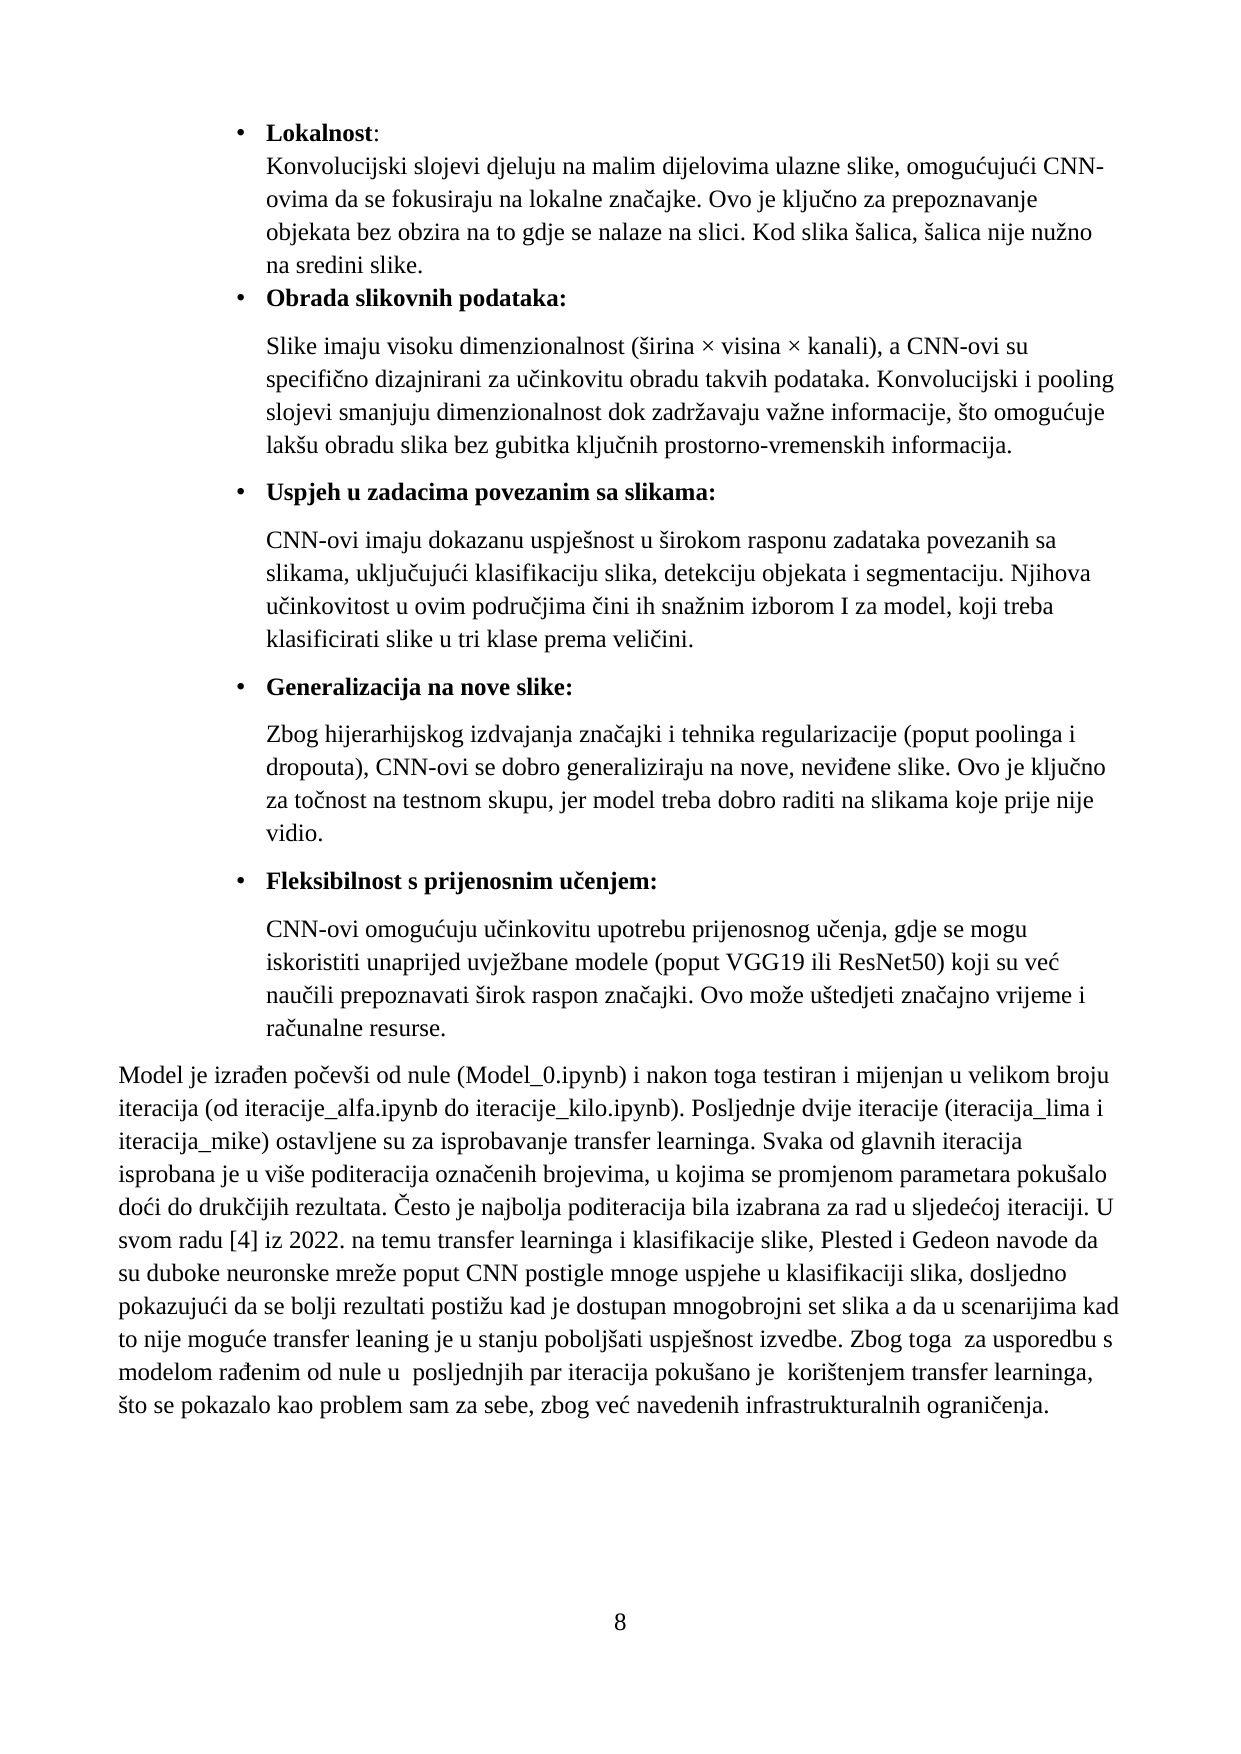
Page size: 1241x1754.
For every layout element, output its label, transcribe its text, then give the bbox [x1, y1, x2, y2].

list CNN-ovi imaju dokazanu uspješnost u širokom rasponu zadataka povezanih sa slikama, uključujući klasifikaciju slika, detekciju objekata i segmentaciju. Njihova učinkovitost u ovim područjima čini ih snažnim izborom I za model, koji treba klasificirati slike u tri klase prema veličini. [236, 525, 1122, 653]
list Obrada slikovnih podataka: [236, 283, 1122, 312]
text Model je izrađen počevši od nule (Model_0.ipynb) i nakon toga testiran i mijenjan u velikom broju iteracija (od iteracije_alfa.ipynb do iteracije_kilo.ipynb). Posljednje dvije iteracije (iteracija_lima i iteracija_mike) ostavljene su za isprobavanje transfer learninga. Svaka od glavnih iteracija isprobana je u više poditeracija označenih brojevima, u kojima se promjenom parametara pokušalo doći do drukčijih rezultata. Često je najbolja poditeracija bila izabrana za rad u sljedećoj iteraciji. U svom radu [4] iz 2022. na temu transfer learninga i klasifikacije slike, Plested i Gedeon navode da su duboke neuronske mreže poput CNN postigle mnoge uspjehe u klasifikaciji slika, dosljedno pokazujući da se bolji rezultati postižu kad je dostupan mnogobrojni set slika a da u scenarijima kad to nije moguće transfer leaning je u stanju poboljšati uspješnost izvedbe. Zbog toga za usporedbu s modelom rađenim od nule u posljednjih par iteracija pokušano je korištenjem transfer learninga, što se pokazalo kao problem sam za sebe, zbog već navedenih infrastrukturalnih ograničenja. [118, 1060, 1122, 1419]
list Zbog hijerarhijskog izdvajanja značajki i tehnika regularizacije (poput poolinga i dropouta), CNN-ovi se dobro generaliziraju na nove, neviđene slike. Ovo je ključno za točnost na testnom skupu, jer model treba dobro raditi na slikama koje prije nije vidio. [236, 719, 1122, 847]
list Generalizacija na nove slike: [236, 672, 1122, 701]
list CNN-ovi omogućuju učinkovitu upotrebu prijenosnog učenja, gdje se mogu iskoristiti unaprijed uvježbane modele (poput VGG19 ili ResNet50) koji su već naučili prepoznavati širok raspon značajki. Ovo može uštedjeti značajno vrijeme i računalne resurse. [236, 914, 1122, 1041]
list Fleksibilnost s prijenosnim učenjem: [236, 866, 1122, 895]
list Konvolucijski slojevi djeluju na malim dijelovima ulazne slike, omogućujući CNN-ovima da se fokusiraju na lokalne značajke. Ovo je ključno za prepoznavanje objekata bez obzira na to gdje se nalaze na slici. Kod slika šalica, šalica nije nužno na sredini slike. [236, 151, 1122, 279]
list Lokalnost: [236, 118, 1122, 147]
list Slike imaju visoku dimenzionalnost (širina × visina × kanali), a CNN-ovi su specifično dizajnirani za učinkovitu obradu takvih podataka. Konvolucijski i pooling slojevi smanjuju dimenzionalnost dok zadržavaju važne informacije, što omogućuje lakšu obradu slika bez gubitka ključnih prostorno-vremenskih informacija. [236, 331, 1122, 459]
list Uspjeh u zadacima povezanim sa slikama: [236, 477, 1122, 506]
